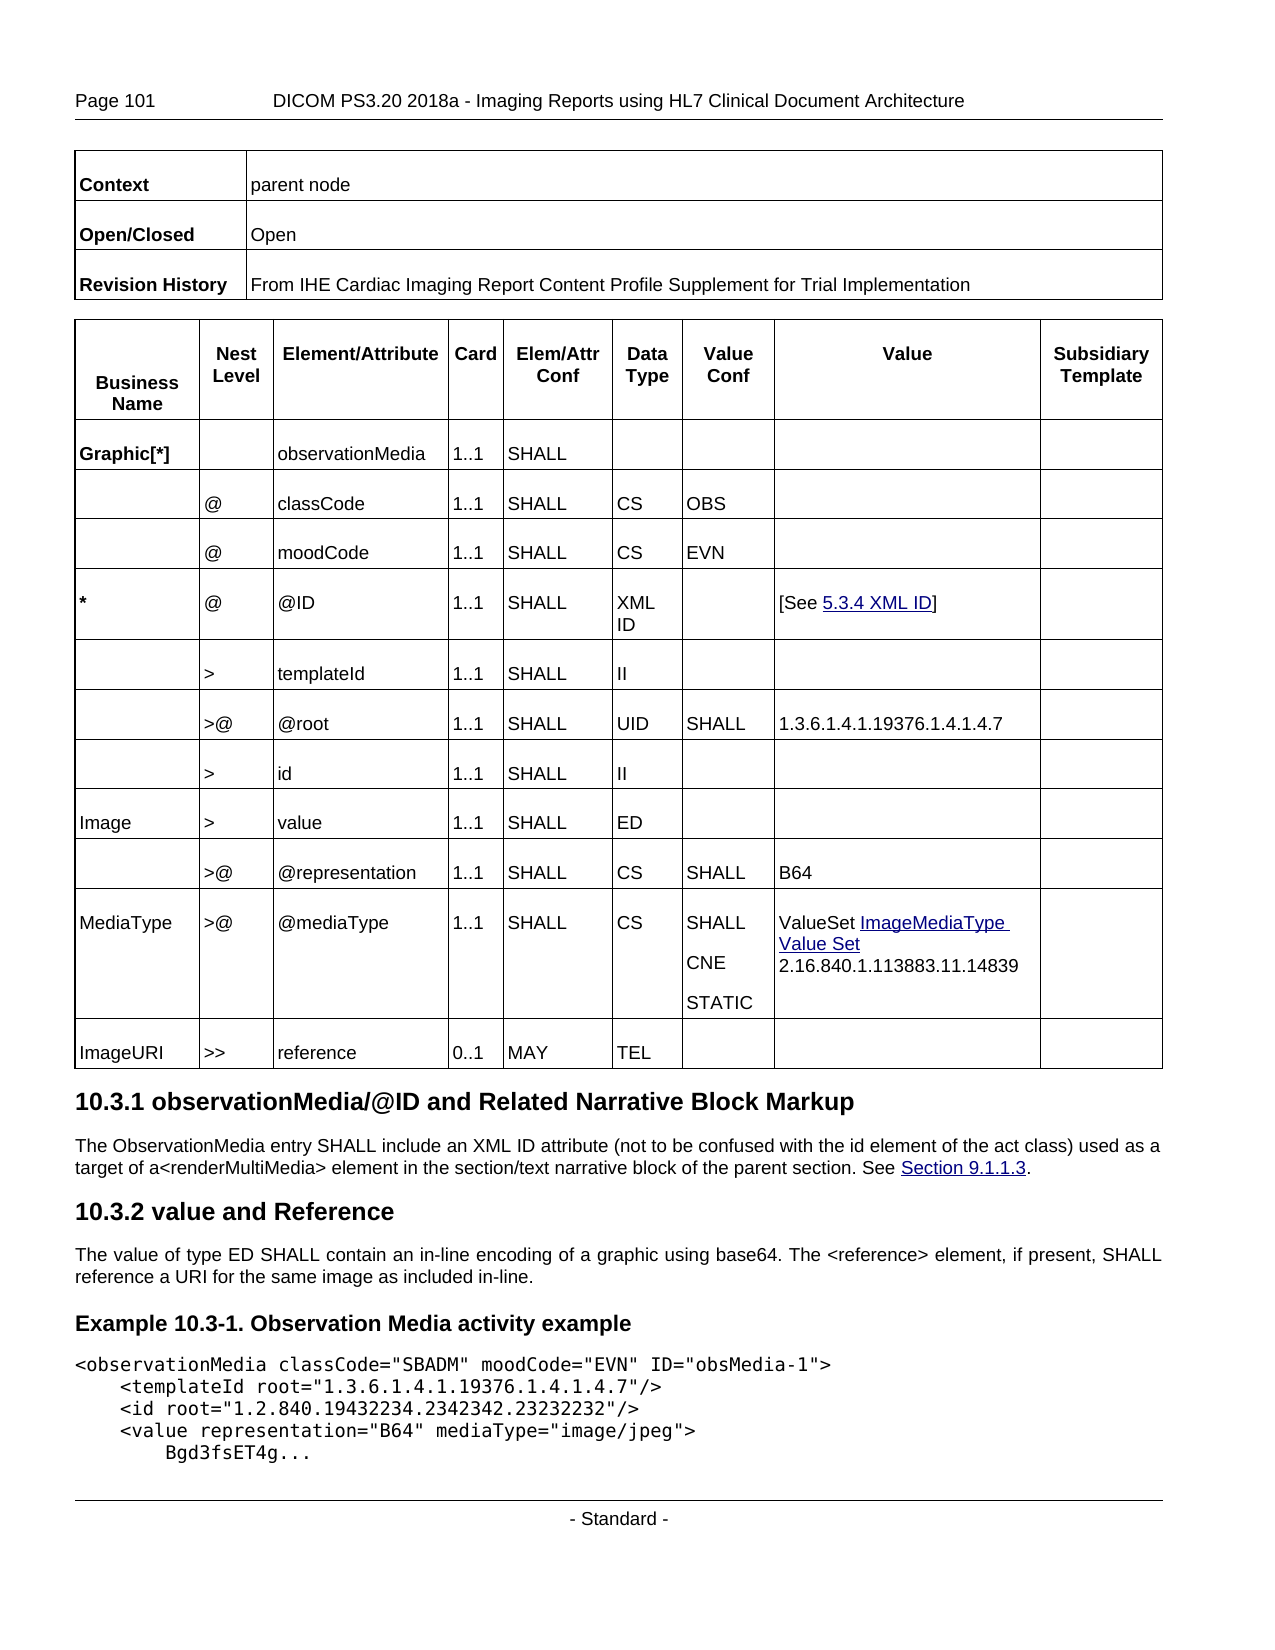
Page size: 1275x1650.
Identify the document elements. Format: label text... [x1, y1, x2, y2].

table_cell > [200, 640, 273, 689]
table_cell @ID [274, 569, 448, 639]
table_cell Image​URI [76, 1019, 199, 1068]
table_cell @ [200, 470, 273, 518]
table_cell From IHE Cardiac Imaging Report Content Profile Supplement for Trial Implementation [247, 250, 1162, 299]
table_cell EVN [683, 519, 774, 568]
table_cell SHALL [504, 789, 612, 838]
table_cell [683, 420, 774, 468]
table_cell 0..1 [449, 1019, 503, 1068]
table_cell II [613, 740, 682, 788]
table_cell II [613, 640, 682, 689]
table_cell > [200, 740, 273, 788]
table_cell SHALL [504, 569, 612, 639]
table_cell @mediaType [274, 889, 448, 1018]
table_cell [775, 640, 1040, 689]
table_cell > [200, 789, 273, 838]
table_cell SHALL [504, 470, 612, 518]
table_cell SHALL [504, 519, 612, 568]
table_cell class​Code [274, 470, 448, 518]
table_cell [775, 519, 1040, 568]
table_cell @ [200, 569, 273, 639]
table_cell 1.3.6.1.4.1.19376.​1.4.1.4.7 [775, 690, 1040, 738]
table_cell XML ID [613, 569, 682, 639]
table_cell [1041, 839, 1162, 888]
table_cell [683, 789, 774, 838]
table_header Subsidiary Template [1041, 320, 1162, 419]
table_cell 1..1 [449, 470, 503, 518]
table_cell >@ [200, 889, 273, 1018]
table_header Element/​Attribute [274, 320, 448, 419]
table_cell Open/Closed [76, 201, 246, 249]
table_cell 1..1 [449, 889, 503, 1018]
table_cell Revision History [76, 250, 246, 299]
table_cell UID [613, 690, 682, 738]
table_cell [1041, 740, 1162, 788]
table_cell 1..1 [449, 569, 503, 639]
table_cell >@ [200, 839, 273, 888]
text The ObservationMedia entry SHALL include an XML ID attribute (not to be confused with the id element of the act class) used as a target of a<renderMultiMedia> element in the section/text narrative block of the parent section. See Section 9.1.1.3. [75, 1135, 1162, 1178]
table_cell [1041, 470, 1162, 518]
table_cell CS [613, 839, 682, 888]
table_cell [775, 420, 1040, 468]
table_cell SHALL [504, 889, 612, 1018]
text Example 10.3-1. Observation Media activity example [75, 1310, 1162, 1336]
table_cell [1041, 519, 1162, 568]
table_cell 1..1 [449, 420, 503, 468]
table_cell @root [274, 690, 448, 738]
table_cell [683, 640, 774, 689]
table_cell CS [613, 519, 682, 568]
table_cell @ [200, 519, 273, 568]
table_cell OBS [683, 470, 774, 518]
table_cell value [274, 789, 448, 838]
table_cell TEL [613, 1019, 682, 1068]
table_cell [76, 690, 199, 738]
table_cell B64 [775, 839, 1040, 888]
table_cell [683, 740, 774, 788]
table_cell 1..1 [449, 789, 503, 838]
table_cell Media​Type [76, 889, 199, 1018]
table_cell [775, 740, 1040, 788]
table_cell SHALL [504, 640, 612, 689]
table_cell [613, 420, 682, 468]
table_header Card [449, 320, 503, 419]
table_cell [76, 470, 199, 518]
table_cell [1041, 640, 1162, 689]
table_header Nest Level [200, 320, 273, 419]
table_cell 1..1 [449, 640, 503, 689]
table_cell Image [76, 789, 199, 838]
table_cell [775, 789, 1040, 838]
table_cell parent node [247, 151, 1162, 200]
table_cell [76, 640, 199, 689]
table_cell @representation [274, 839, 448, 888]
table_cell mood​Code [274, 519, 448, 568]
table_cell template​Id [274, 640, 448, 689]
table_cell CS [613, 889, 682, 1018]
table_header Elem/Attr Conf [504, 320, 612, 419]
text 10.3.1 observationMedia/@ID and Related Narrative Block Markup [75, 1087, 1162, 1116]
table_cell [683, 569, 774, 639]
table_header Value [775, 320, 1040, 419]
table_cell SHALL [504, 420, 612, 468]
table_cell [76, 740, 199, 788]
table_cell [1041, 420, 1162, 468]
table_cell SHALL [683, 839, 774, 888]
table_cell [200, 420, 273, 468]
text <observationMedia classCode="SBADM" moodCode="EVN" ID="obsMedia-1"> <templateId root="1.3.6.1.4.1.19376.1.4.1.4.7"/> <id root="1.2.840.19432234.2342342.23232232"/> <value representation="B64" mediaType="image/jpeg"> Bgd3fsET4g... [75, 1354, 1162, 1464]
table_cell 1..1 [449, 740, 503, 788]
text The value of type ED SHALL contain an in-line encoding of a graphic using base64. The <reference> element, if present, SHALL reference a URI for the same image as included in-line. [75, 1244, 1162, 1287]
table_cell 1..1 [449, 519, 503, 568]
table_cell Open [247, 201, 1162, 249]
table_cell >> [200, 1019, 273, 1068]
table_cell >@ [200, 690, 273, 738]
table_cell 1..1 [449, 690, 503, 738]
table_cell SHALL [504, 839, 612, 888]
table_cell [1041, 1019, 1162, 1068]
table_cell Graphic[*] [76, 420, 199, 468]
table_cell [683, 1019, 774, 1068]
table_cell CS [613, 470, 682, 518]
table_cell MAY [504, 1019, 612, 1068]
table_cell SHALL CNE STATIC [683, 889, 774, 1018]
table_cell [1041, 889, 1162, 1018]
table_cell id [274, 740, 448, 788]
table_header Business Name [76, 320, 199, 419]
table_cell [1041, 690, 1162, 738]
table_cell observation​Media [274, 420, 448, 468]
text 10.3.2 value and Reference [75, 1197, 1162, 1226]
table_cell 1..1 [449, 839, 503, 888]
table_header Data Type [613, 320, 682, 419]
table_cell [76, 519, 199, 568]
table_cell Context [76, 151, 246, 200]
table_cell [76, 839, 199, 888]
table_cell [See 5.3.4 XML ID] [775, 569, 1040, 639]
table_cell SHALL [683, 690, 774, 738]
table_cell ValueSet ImageMediaType Value Set 2.16.840.1.113883.11.14839 [775, 889, 1040, 1018]
table_cell [1041, 789, 1162, 838]
table_cell * [76, 569, 199, 639]
table_header Value Conf [683, 320, 774, 419]
table_cell [775, 470, 1040, 518]
table_cell reference [274, 1019, 448, 1068]
table_cell SHALL [504, 690, 612, 738]
table_cell ED [613, 789, 682, 838]
table_cell [775, 1019, 1040, 1068]
table_cell SHALL [504, 740, 612, 788]
table_cell [1041, 569, 1162, 639]
